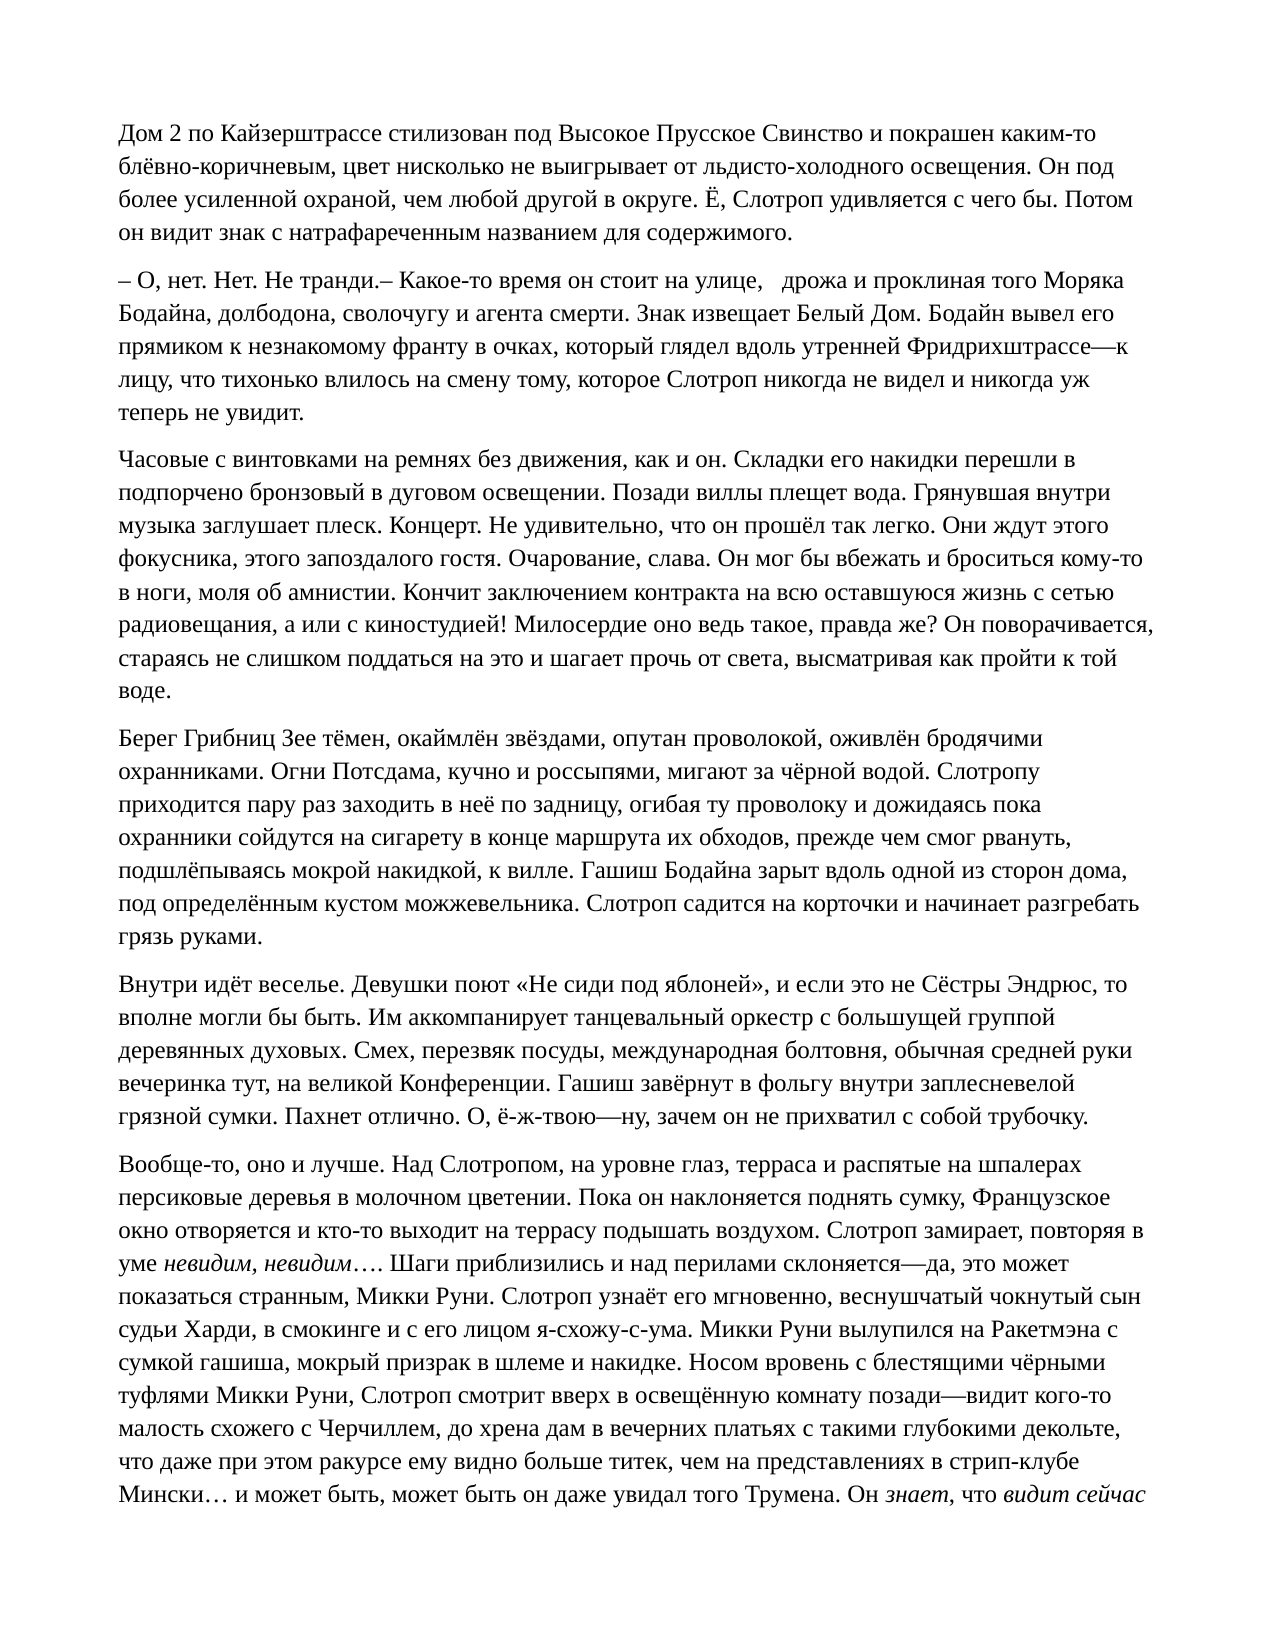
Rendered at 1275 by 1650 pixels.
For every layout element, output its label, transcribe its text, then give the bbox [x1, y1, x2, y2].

text Берег Грибниц Зее тёмен, окаймлён звёздами, опутан проволокой, оживлён бродячими охранниками. Огни Потсдама, кучно и россыпями, мигают за чёрной водой. Слотропу приходится пару раз заходить в неё по задницу, огибая ту проволоку и дожидаясь пока охранники сойдутся на сигарету в конце маршрута их обходов, прежде чем смог рвануть, подшлёпываясь мокрой накидкой, к вилле. Гашиш Бодайна зарыт вдоль одной из сторон дома, под определённым кустом можжевельника. Слотроп садится на корточки и начинает разгребать грязь руками. [118, 723, 1157, 950]
text Часовые с винтовками на ремнях без движения, как и он. Складки его накидки перешли в подпорчено бронзовый в дуговом освещении. Позади виллы плещет вода. Грянувшая внутри музыка заглушает плеск. Концерт. Не удивительно, что он прошёл так легко. Они ждут этого фокусника, этого запоздалого гостя. Очарование, слава. Он мог бы вбежать и броситься кому-то в ноги, моля об амнистии. Кончит заключением контракта на всю оставшуюся жизнь с сетью радиовещания, а или с киностудией! Милосердие оно ведь такое, правда же? Он поворачивается, стараясь не слишком поддаться на это и шагает прочь от света, высматривая как пройти к той воде. [118, 444, 1157, 704]
text – О, нет. Нет. Не транди.– Какое-то время он стоит на улице, дрожа и проклиная того Моряка Бодайна, долбодона, сволочугу и агента смерти. Знак извещает Белый Дом. Бодайн вывел его прямиком к незнакомому франту в очках, который глядел вдоль утренней Фридрихштрассе—к лицу, что тихонько влилось на смену тому, которое Слотроп никогда не видел и никогда уж теперь не увидит. [118, 265, 1157, 426]
text Внутри идёт веселье. Девушки поют «Не сиди под яблоней», и если это не Сёстры Эндрюс, то вполне могли бы быть. Им аккомпанирует танцевальный оркестр с большущей группой деревянных духовых. Смех, перезвяк посуды, международная болтовня, обычная средней руки вечеринка тут, на великой Конференции. Гашиш завёрнут в фольгу внутри заплесневелой грязной сумки. Пахнет отлично. О, ё-ж-твою—ну, зачем он не прихватил с собой трубочку. [118, 969, 1157, 1130]
text Вообще-то, оно и лучше. Над Слотропом, на уровне глаз, терраса и распятые на шпалерах персиковые деревья в молочном цветении. Пока он наклоняется поднять сумку, Французское окно отворяется и кто-то выходит на террасу подышать воздухом. Слотроп замирает, повторяя в уме невидим, невидим…. Шаги приблизились и над перилами склоняется—да, это может показаться странным, Микки Руни. Слотроп узнаёт его мгновенно, веснушчатый чокнутый сын судьи Харди, в смокинге и с его лицом я-схожу-с-ума. Микки Руни вылупился на Ракетмэна с сумкой гашиша, мокрый призрак в шлеме и накидке. Носом вровень с блестящими чёрными туфлями Микки Руни, Слотроп смотрит вверх в освещённую комнату позади—видит кого-то малость схожего с Черчиллем, до хрена дам в вечерних платьях с такими глубокими декольте, что даже при этом ракурсе ему видно больше титек, чем на представлениях в стрип-клубе Мински… и может быть, может быть он даже увидал того Трумена. Он знает, что видит сейчас [118, 1149, 1157, 1508]
text Дом 2 по Кайзерштрассе стилизован под Высокое Прусское Свинство и покрашен каким-то блёвно-коричневым, цвет нисколько не выигрывает от льдисто-холодного освещения. Он под более усиленной охраной, чем любой другой в округе. Ё, Слотроп удивляется с чего бы. Потом он видит знак с натрафареченным названием для содержимого. [118, 118, 1157, 246]
